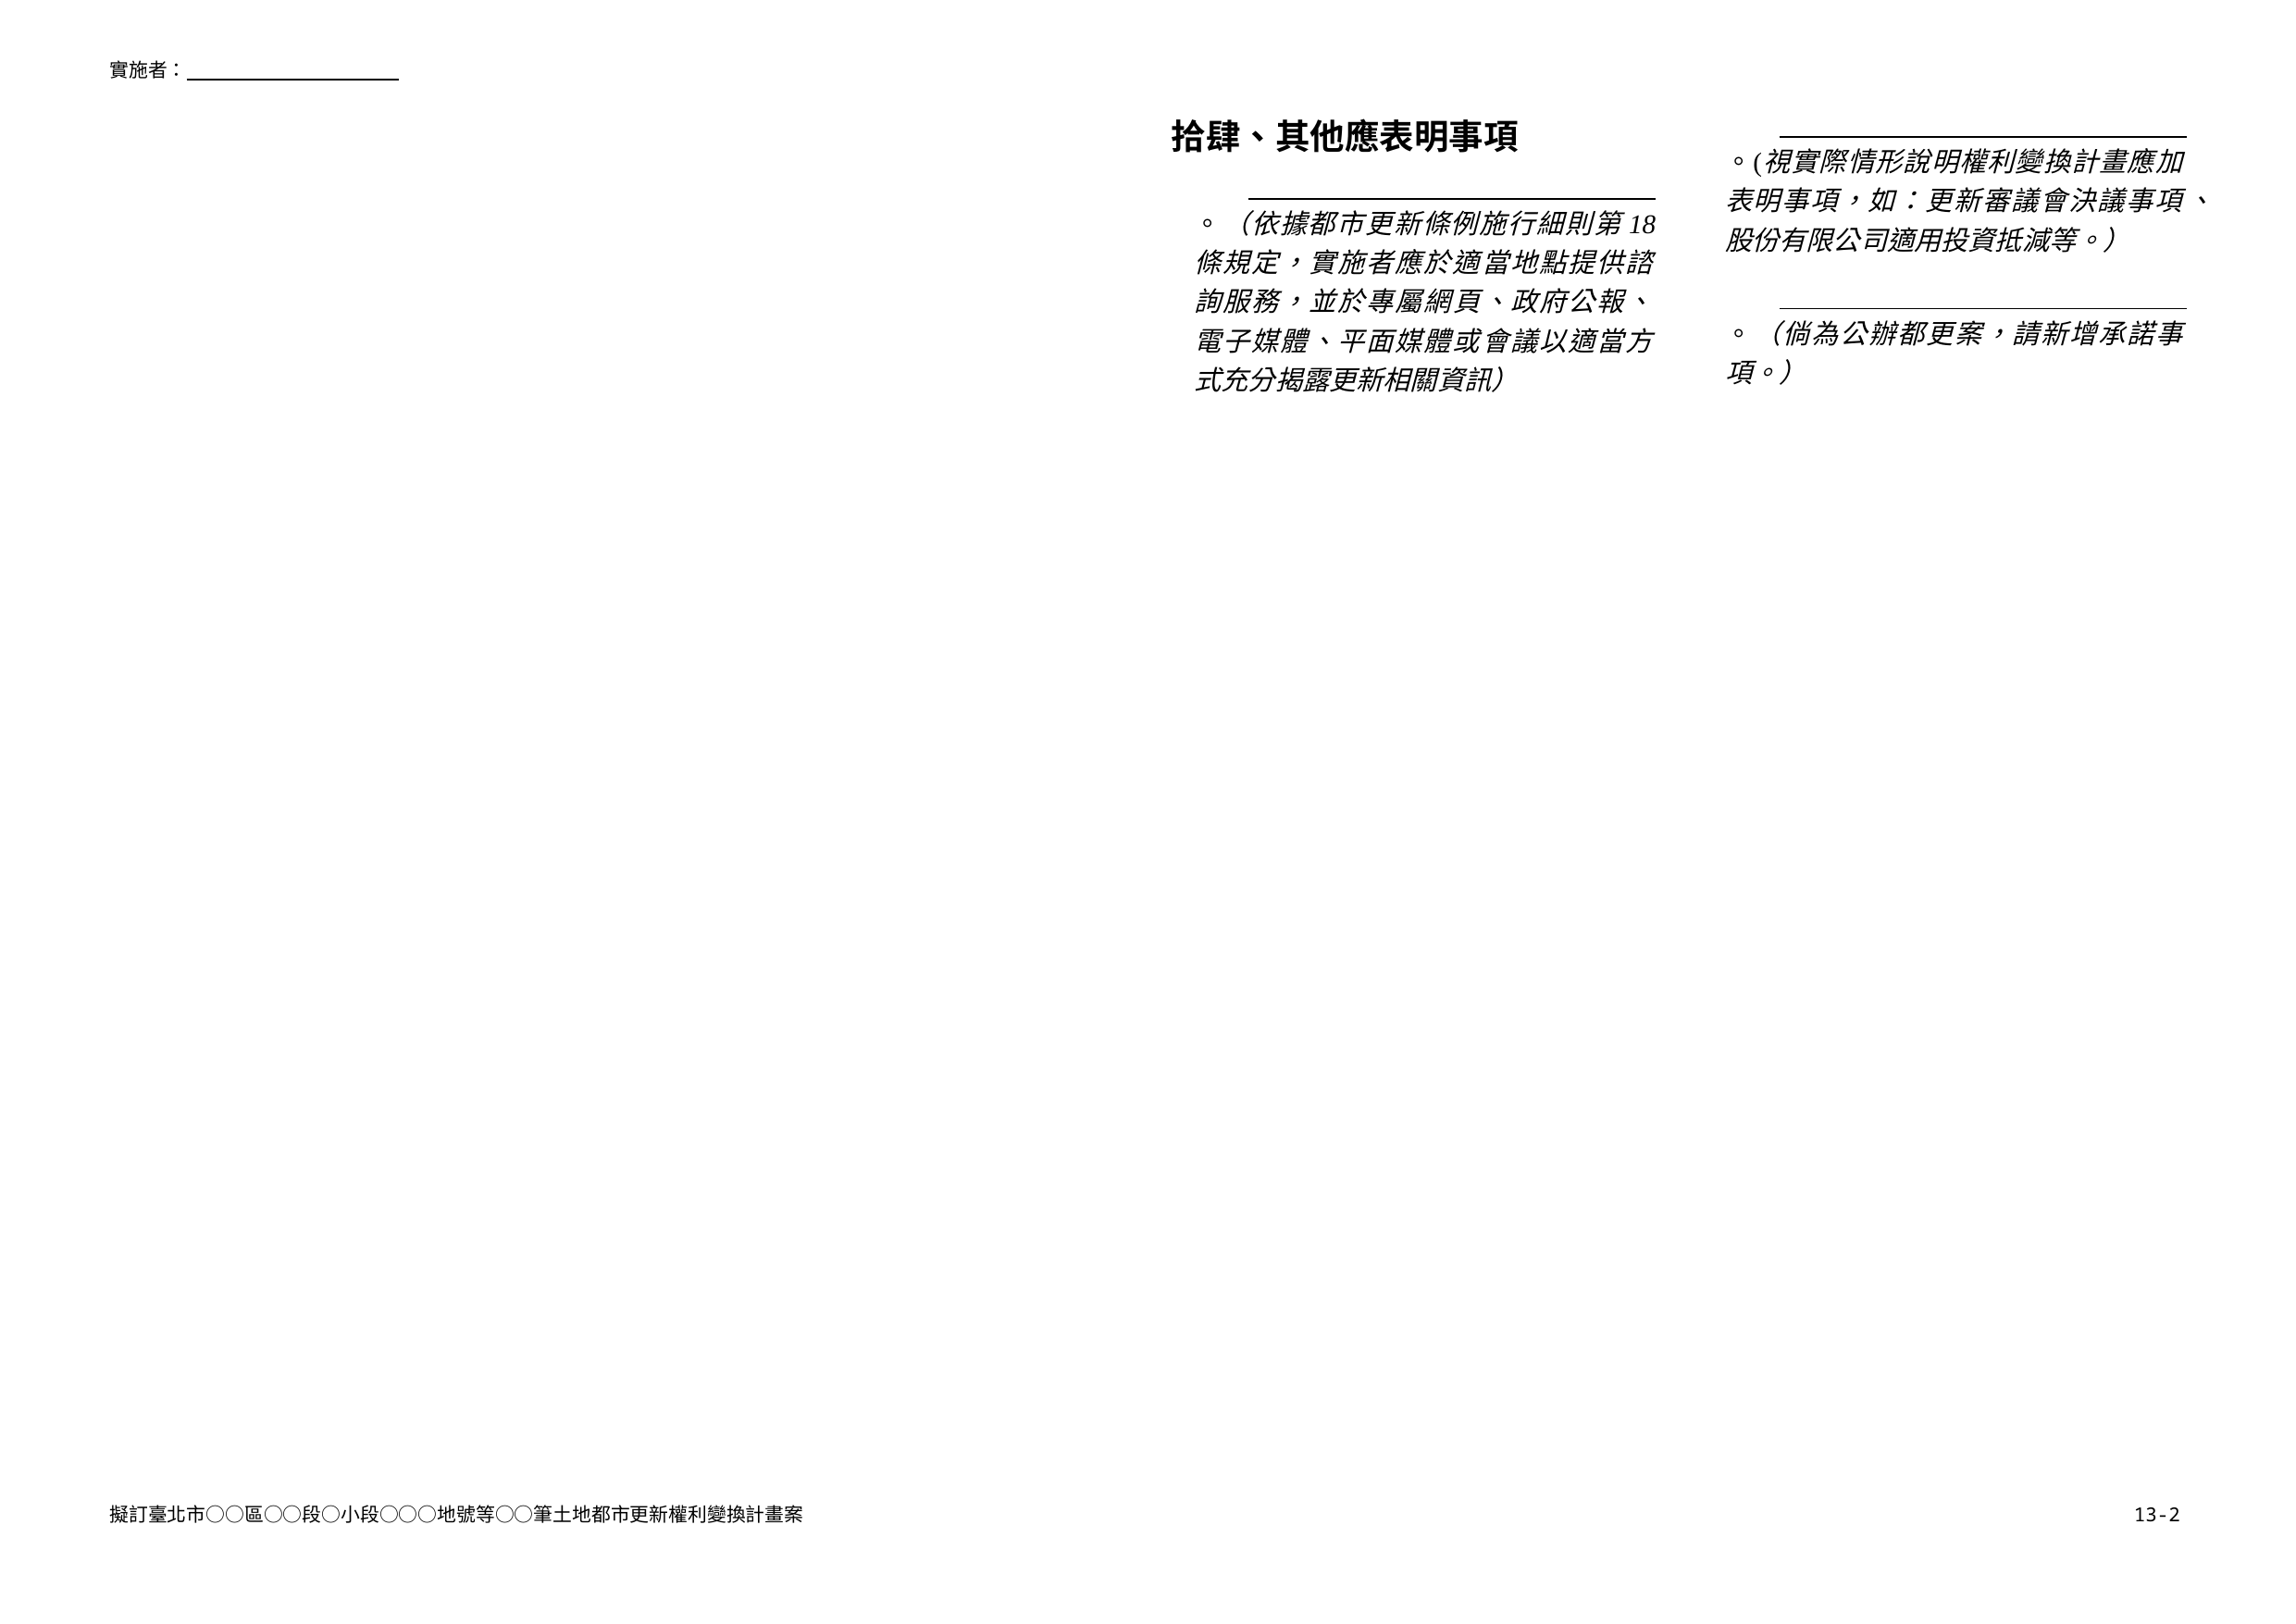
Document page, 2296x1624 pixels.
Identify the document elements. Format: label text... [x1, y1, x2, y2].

text 拾肆、其他應表明事項 [1171, 109, 1656, 159]
text 。(視實際情形說明權利變換計畫應加表明事項，如：更新審議會決議事項、股份有限公司適用投資抵減等。） [1725, 109, 2186, 257]
text 。（倘為公辦都更案，請新增承諾事項。） [1725, 280, 2186, 391]
text 。（依據都市更新條例施行細則第18條規定，實施者應於適當地點提供諮詢服務，並於專屬網頁、政府公報、電子媒體、平面媒體或會議以適當方式充分揭露更新相關資訊） [1194, 171, 1656, 398]
